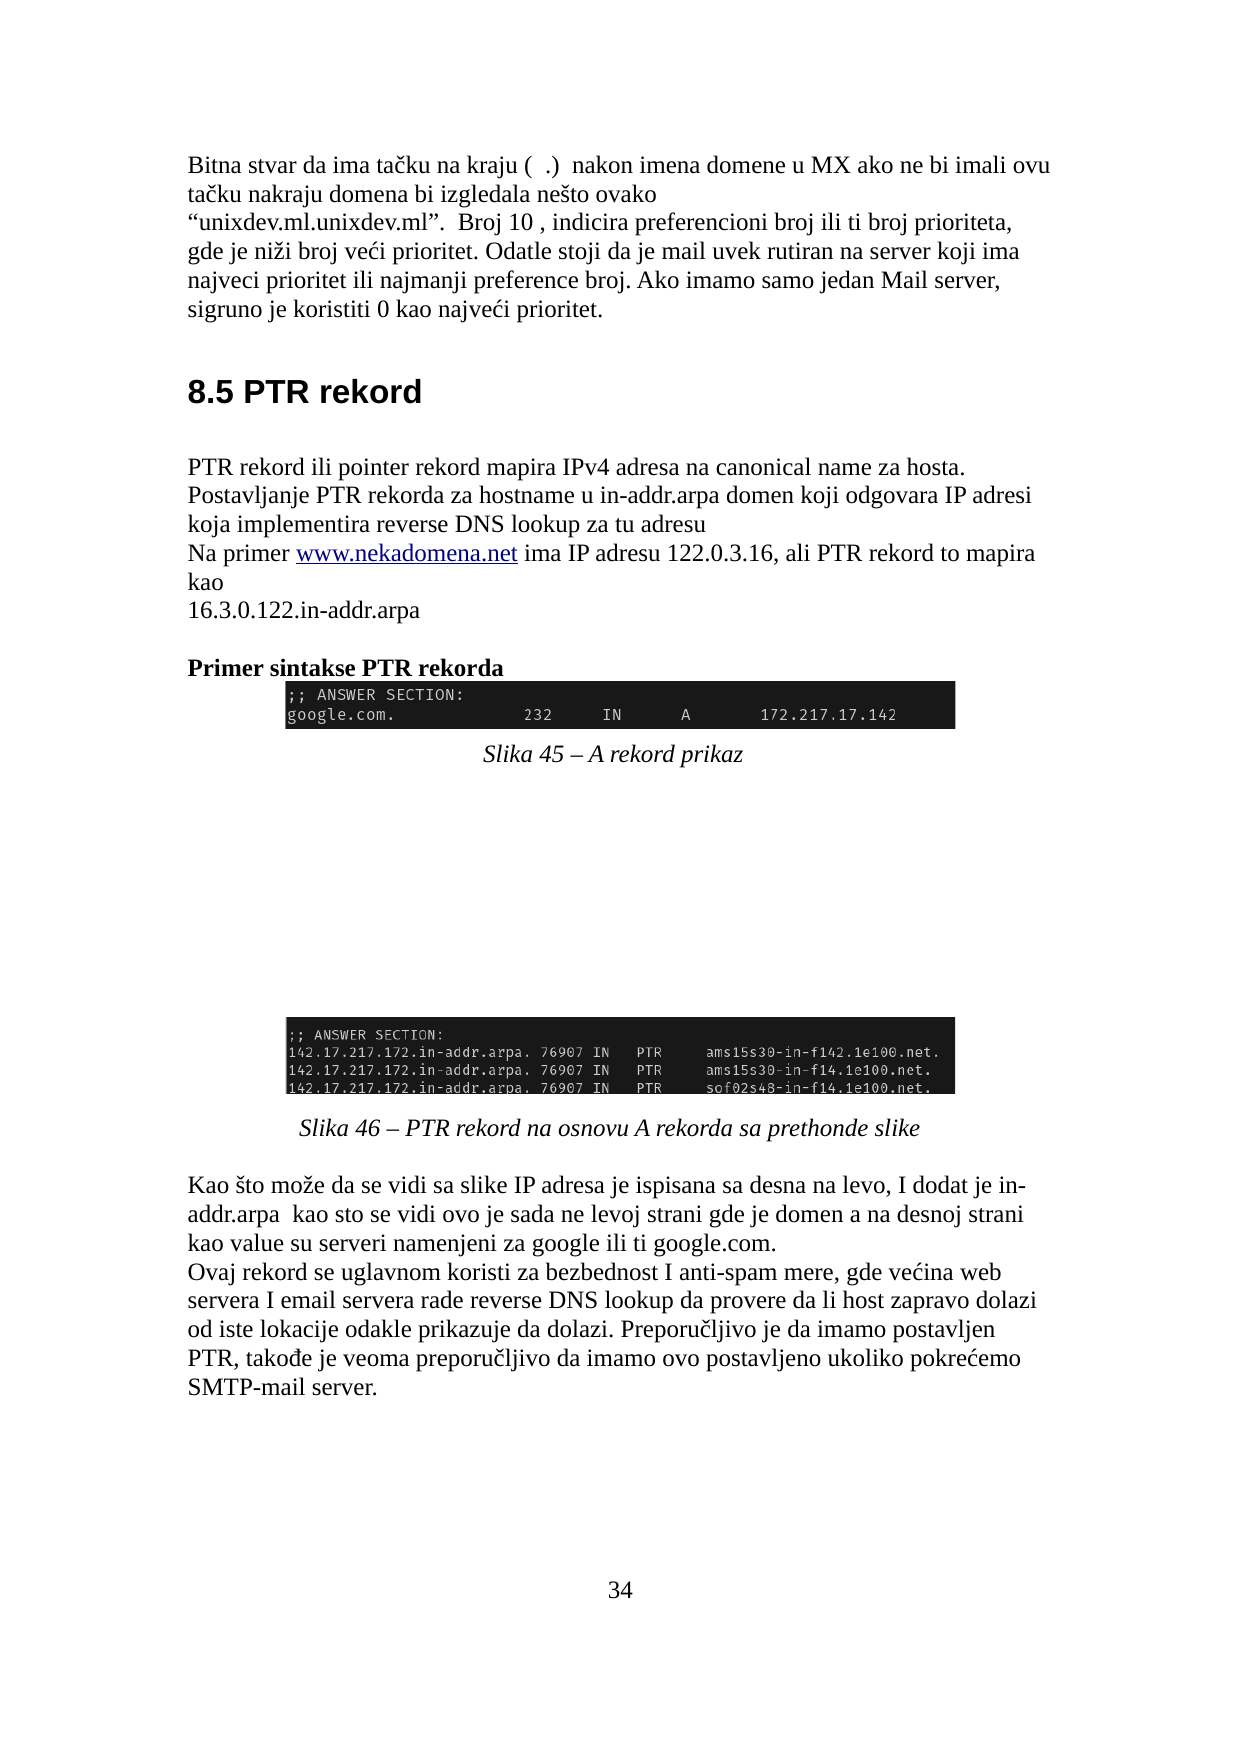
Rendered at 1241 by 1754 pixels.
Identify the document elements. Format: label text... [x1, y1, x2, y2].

text Slika 45 – A rekord prikaz [187, 739, 1053, 768]
picture [285, 681, 956, 729]
text Ovaj rekord se uglavnom koristi za bezbednost I anti-spam mere, gde većina web servera I email servera rade reverse DNS lookup da provere da li host zapravo dolazi od iste lokacije odakle prikazuje da dolazi. Preporučljivo je da imamo postavljen PTR, takođe je veoma preporučljivo da imamo ovo postavljeno ukoliko pokrećemo SMTP-mail server. [187, 1257, 1053, 1401]
text “unixdev.ml.unixdev.ml”. Broj 10 , indicira preferencioni broj ili ti broj prioriteta, gde je niži broj veći prioritet. Odatle stoji da je mail uvek rutiran na server koji ima najveci prioritet ili najmanji preference broj. Ako imamo samo jedan Mail server, sigruno je koristiti 0 kao najveći prioritet. [187, 207, 1053, 322]
subtitle 8.5 PTR rekord [187, 372, 1053, 411]
text Postavljanje PTR rekorda za hostname u in-addr.arpa domen koji odgovara IP adresi koja implementira reverse DNS lookup za tu adresu [187, 481, 1053, 538]
text PTR rekord ili pointer rekord mapira IPv4 adresa na canonical name za hosta. [187, 452, 1053, 481]
text Slika 46 – PTR rekord na osnovu A rekorda sa prethonde slike [187, 1084, 1053, 1142]
text 16.3.0.122.in-addr.arpa [187, 596, 1053, 624]
text Na primer www.nekadomena.net ima IP adresu 122.0.3.16, ali PTR rekord to mapira kao [187, 538, 1053, 596]
picture [285, 1017, 955, 1094]
text Primer sintakse PTR rekorda [187, 653, 1053, 682]
text Bitna stvar da ima tačku na kraju ( .) nakon imena domene u MX ako ne bi imali ovu tačku nakraju domena bi izgledala nešto ovako [187, 150, 1053, 207]
text Kao što može da se vidi sa slike IP adresa je ispisana sa desna na levo, I dodat je in-addr.arpa kao sto se vidi ovo je sada ne levoj strani gde je domen a na desnoj strani kao value su serveri namenjeni za google ili ti google.com. [187, 1171, 1053, 1257]
